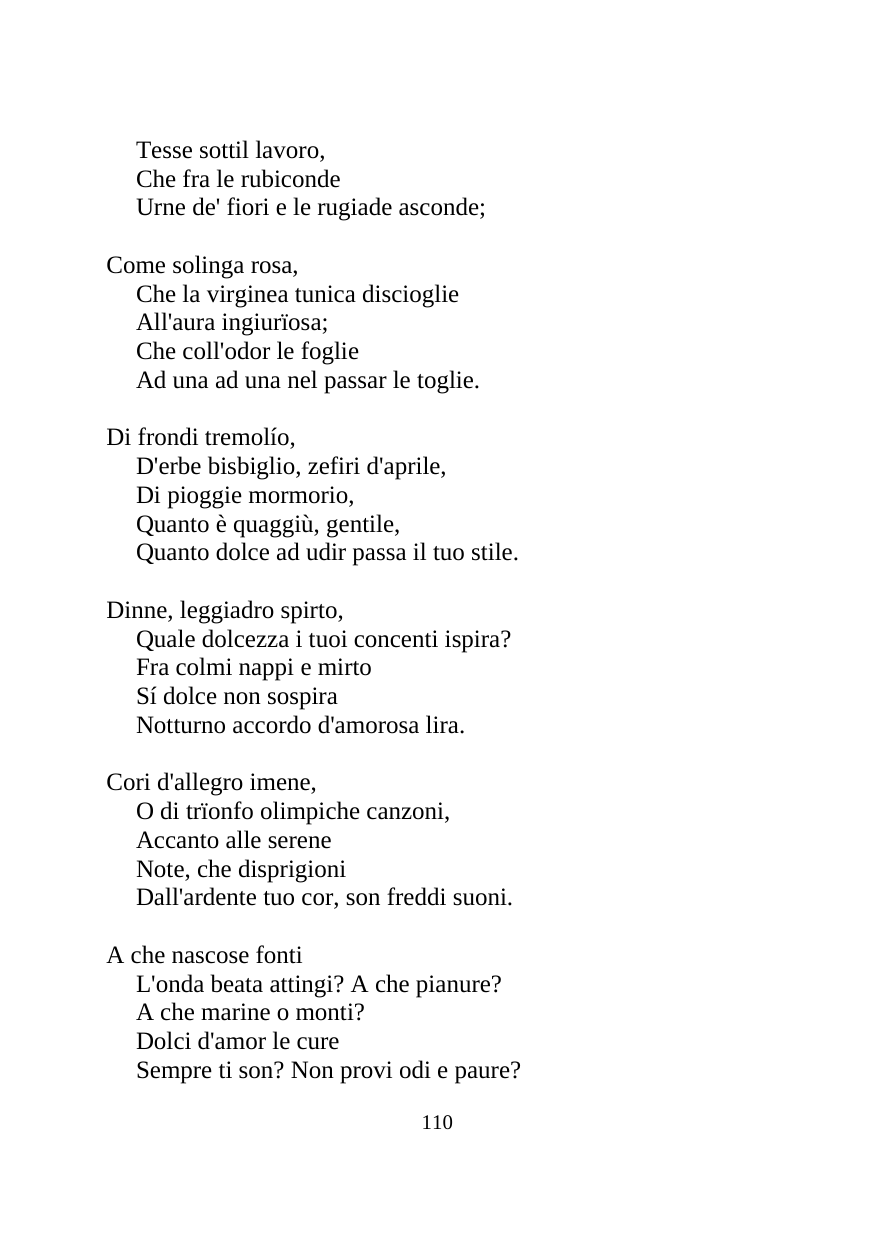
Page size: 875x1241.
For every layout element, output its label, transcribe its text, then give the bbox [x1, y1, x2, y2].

text Sí dolce non sospira [106, 681, 768, 710]
text Di frondi tremolío, [106, 422, 768, 451]
text Urne de' fiori e le rugiade asconde; [106, 192, 768, 221]
text Dall'ardente tuo cor, son freddi suoni. [106, 882, 768, 911]
text Dolci d'amor le cure [106, 1026, 768, 1055]
text O di trïonfo olimpiche canzoni, [106, 796, 768, 825]
text Che la virginea tunica discioglie [106, 279, 768, 307]
text Cori d'allegro imene, [106, 767, 768, 796]
text A che marine o monti? [106, 997, 768, 1026]
text Accanto alle serene [106, 825, 768, 854]
text Fra colmi nappi e mirto [106, 652, 768, 681]
text Che fra le rubiconde [106, 164, 768, 192]
text Ad una ad una nel passar le toglie. [106, 365, 768, 394]
text A che nascose fonti [106, 940, 768, 969]
text Note, che disprigioni [106, 854, 768, 882]
text All'aura ingiurïosa; [106, 307, 768, 336]
text Quanto è quaggiù, gentile, [106, 509, 768, 537]
text Come solinga rosa, [106, 250, 768, 279]
text Dinne, leggiadro spirto, [106, 595, 768, 624]
text Quale dolcezza i tuoi concenti ispira? [106, 624, 768, 652]
text Di pioggie mormorio, [106, 480, 768, 509]
text Notturno accordo d'amorosa lira. [106, 710, 768, 739]
text Tesse sottil lavoro, [106, 135, 768, 164]
text L'onda beata attingi? A che pianure? [106, 969, 768, 997]
text D'erbe bisbiglio, zefiri d'aprile, [106, 451, 768, 480]
text Sempre ti son? Non provi odi e paure? [106, 1055, 768, 1084]
text Quanto dolce ad udir passa il tuo stile. [106, 537, 768, 566]
text Che coll'odor le foglie [106, 336, 768, 365]
